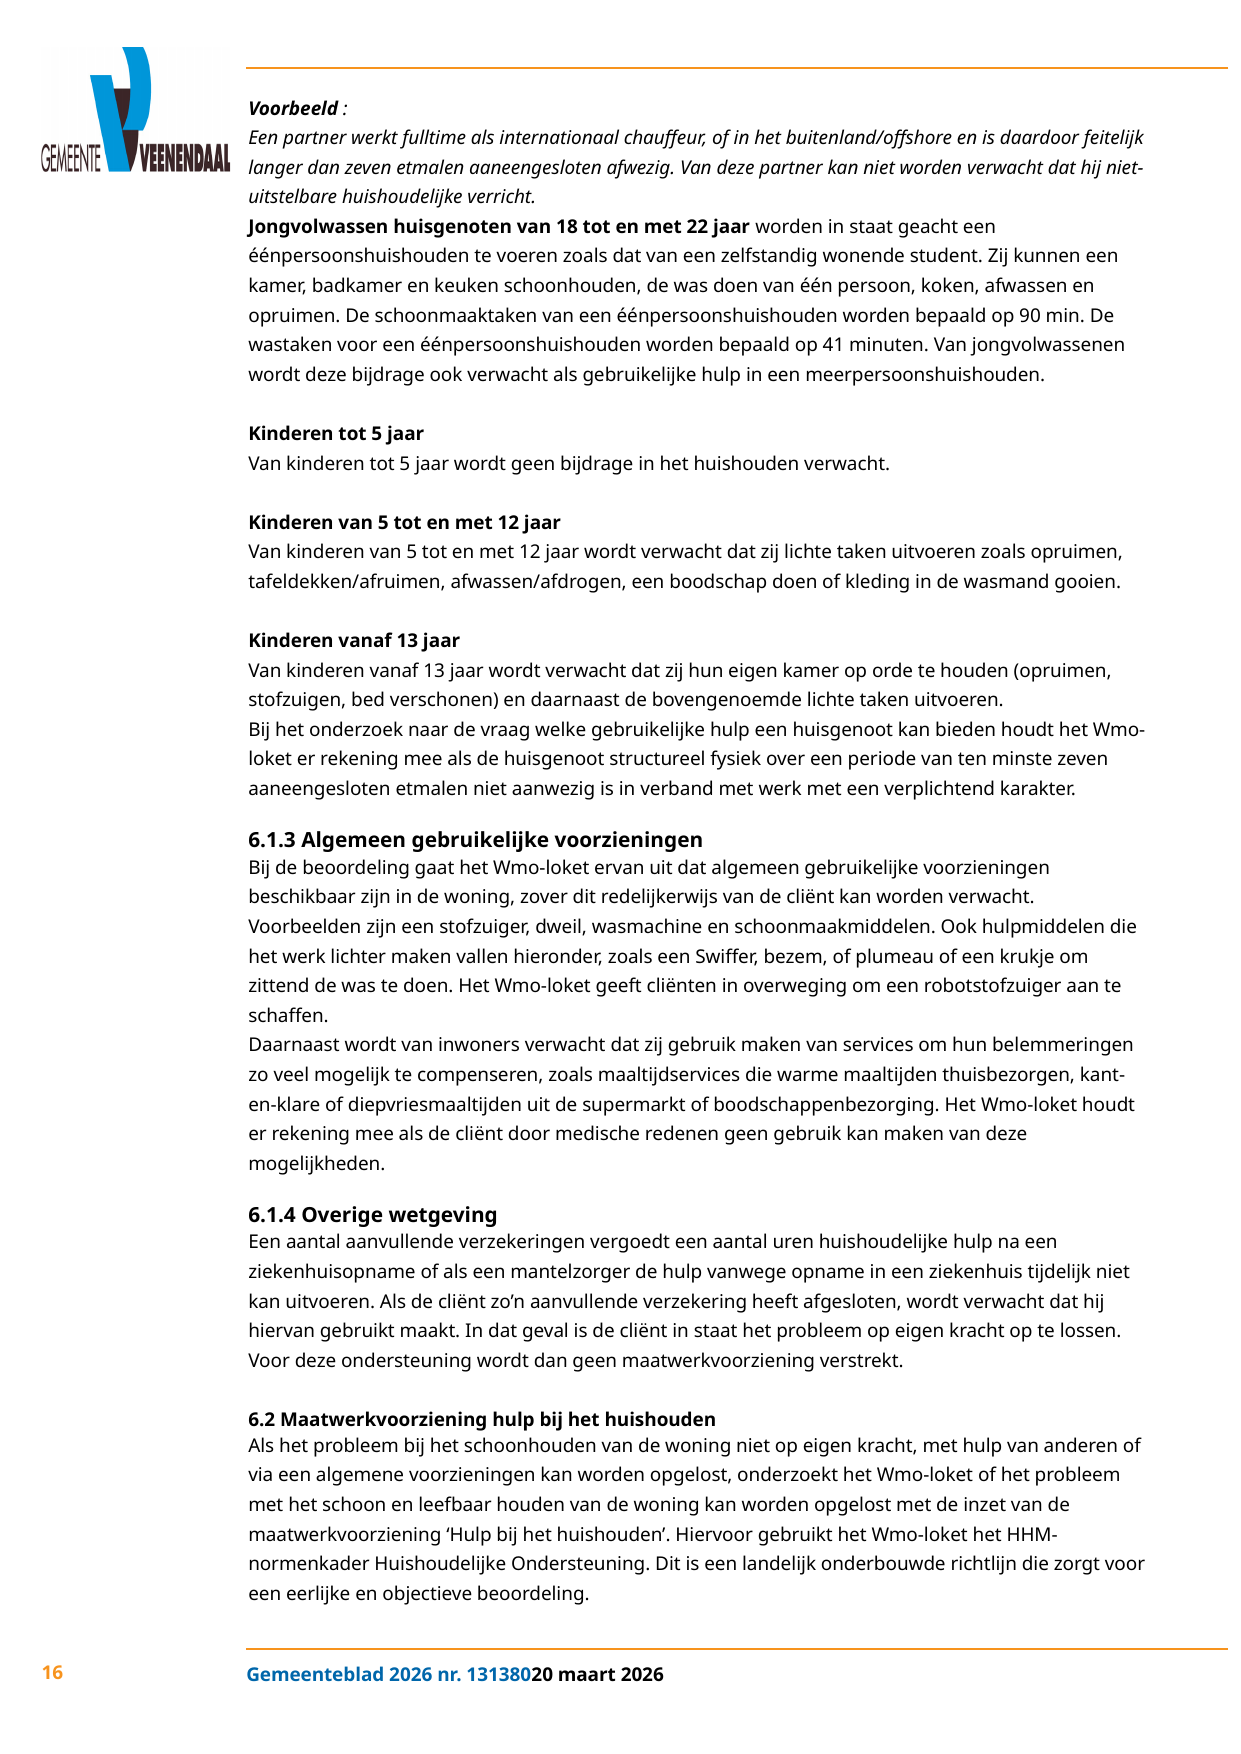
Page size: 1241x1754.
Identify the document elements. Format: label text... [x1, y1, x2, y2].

text Kinderen tot 5 jaar [248, 420, 1152, 446]
picture [41, 47, 130, 172]
text Als het probleem bij het schoonhouden van de woning niet op eigen kracht, met hulp van anderen of via een algemene voorzieningen kan worden opgelost, onderzoekt het Wmo-loket of het probleem met het schoon en leefbaar houden van de woning kan worden opgelost met de inzet van de maatwerkvoorziening ‘Hulp bij het huishouden’. Hiervoor gebruikt het Wmo-loket het HHM-normenkader Huishoudelijke Ondersteuning. Dit is een landelijk onderbouwde richtlijn die zorgt voor een eerlijke en objectieve beoordeling. [248, 1432, 1152, 1606]
text Voorbeeld : [248, 95, 1152, 121]
text 6.1.4 Overige wetgeving [248, 1200, 1152, 1229]
text Van kinderen tot 5 jaar wordt geen bijdrage in het huishouden verwacht. [248, 450, 1152, 476]
text Bij de beoordeling gaat het Wmo-loket ervan uit dat algemeen gebruikelijke voorzieningen beschikbaar zijn in de woning, zover dit redelijkerwijs van de cliënt kan worden verwacht. Voorbeelden zijn een stofzuiger, dweil, wasmachine en schoonmaakmiddelen. Ook hulpmiddelen die het werk lichter maken vallen hieronder, zoals een Swiffer, bezem, of plumeau of een krukje om zittend de was te doen. Het Wmo-loket geeft cliënten in overweging om een robotstofzuiger aan te schaffen. [248, 854, 1152, 1028]
text 6.1.3 Algemeen gebruikelijke voorzieningen [248, 826, 1152, 854]
text 6.2 Maatwerkvoorziening hulp bij het huishouden [248, 1406, 1152, 1432]
text Jongvolwassen huisgenoten van 18 tot en met 22 jaar worden in staat geacht een éénpersoonshuishouden te voeren zoals dat van een zelfstandig wonende student. Zij kunnen een kamer, badkamer en keuken schoonhouden, de was doen van één persoon, koken, afwassen en opruimen. De schoonmaaktaken van een éénpersoonshuishouden worden bepaald op 90 min. De wastaken voor een éénpersoonshuishouden worden bepaald op 41 minuten. Van jongvolwassenen wordt deze bijdrage ook verwacht als gebruikelijke hulp in een meerpersoonshuishouden. [248, 213, 1152, 387]
text Kinderen vanaf 13 jaar [248, 627, 1152, 653]
text Een aantal aanvullende verzekeringen vergoedt een aantal uren huishoudelijke hulp na een ziekenhuisopname of als een mantelzorger de hulp vanwege opname in een ziekenhuis tijdelijk niet kan uitvoeren. Als de cliënt zo’n aanvullende verzekering heeft afgesloten, wordt verwacht dat hij hiervan gebruikt maakt. In dat geval is de cliënt in staat het probleem op eigen kracht op te lossen. Voor deze ondersteuning wordt dan geen maatwerkvoorziening verstrekt. [248, 1229, 1152, 1373]
text Een partner werkt fulltime als internationaal chauffeur, of in het buitenland/offshore en is daardoor feitelijk langer dan zeven etmalen aaneengesloten afwezig. Van deze partner kan niet worden verwacht dat hij niet-uitstelbare huishoudelijke verricht. [248, 124, 1152, 209]
text Kinderen van 5 tot en met 12 jaar [248, 509, 1152, 535]
text Van kinderen van 5 tot en met 12 jaar wordt verwacht dat zij lichte taken uitvoeren zoals opruimen, tafeldekken/afruimen, afwassen/afdrogen, een boodschap doen of kleding in de wasmand gooien. [248, 538, 1152, 594]
text Van kinderen vanaf 13 jaar wordt verwacht dat zij hun eigen kamer op orde te houden (opruimen, stofzuigen, bed verschonen) en daarnaast de bovengenoemde lichte taken uitvoeren. [248, 657, 1152, 712]
text Daarnaast wordt van inwoners verwacht dat zij gebruik maken van services om hun belemmeringen zo veel mogelijk te compenseren, zoals maaltijdservices die warme maaltijden thuisbezorgen, kant-en-klare of diepvriesmaaltijden uit de supermarkt of boodschappenbezorging. Het Wmo-loket houdt er rekening mee als de cliënt door medische redenen geen gebruik kan maken van deze mogelijkheden. [248, 1032, 1152, 1176]
text Bij het onderzoek naar de vraag welke gebruikelijke hulp een huisgenoot kan bieden houdt het Wmo-loket er rekening mee als de huisgenoot structureel fysiek over een periode van ten minste zeven aaneengesloten etmalen niet aanwezig is in verband met werk met een verplichtend karakter. [248, 716, 1152, 801]
picture [123, 47, 231, 172]
